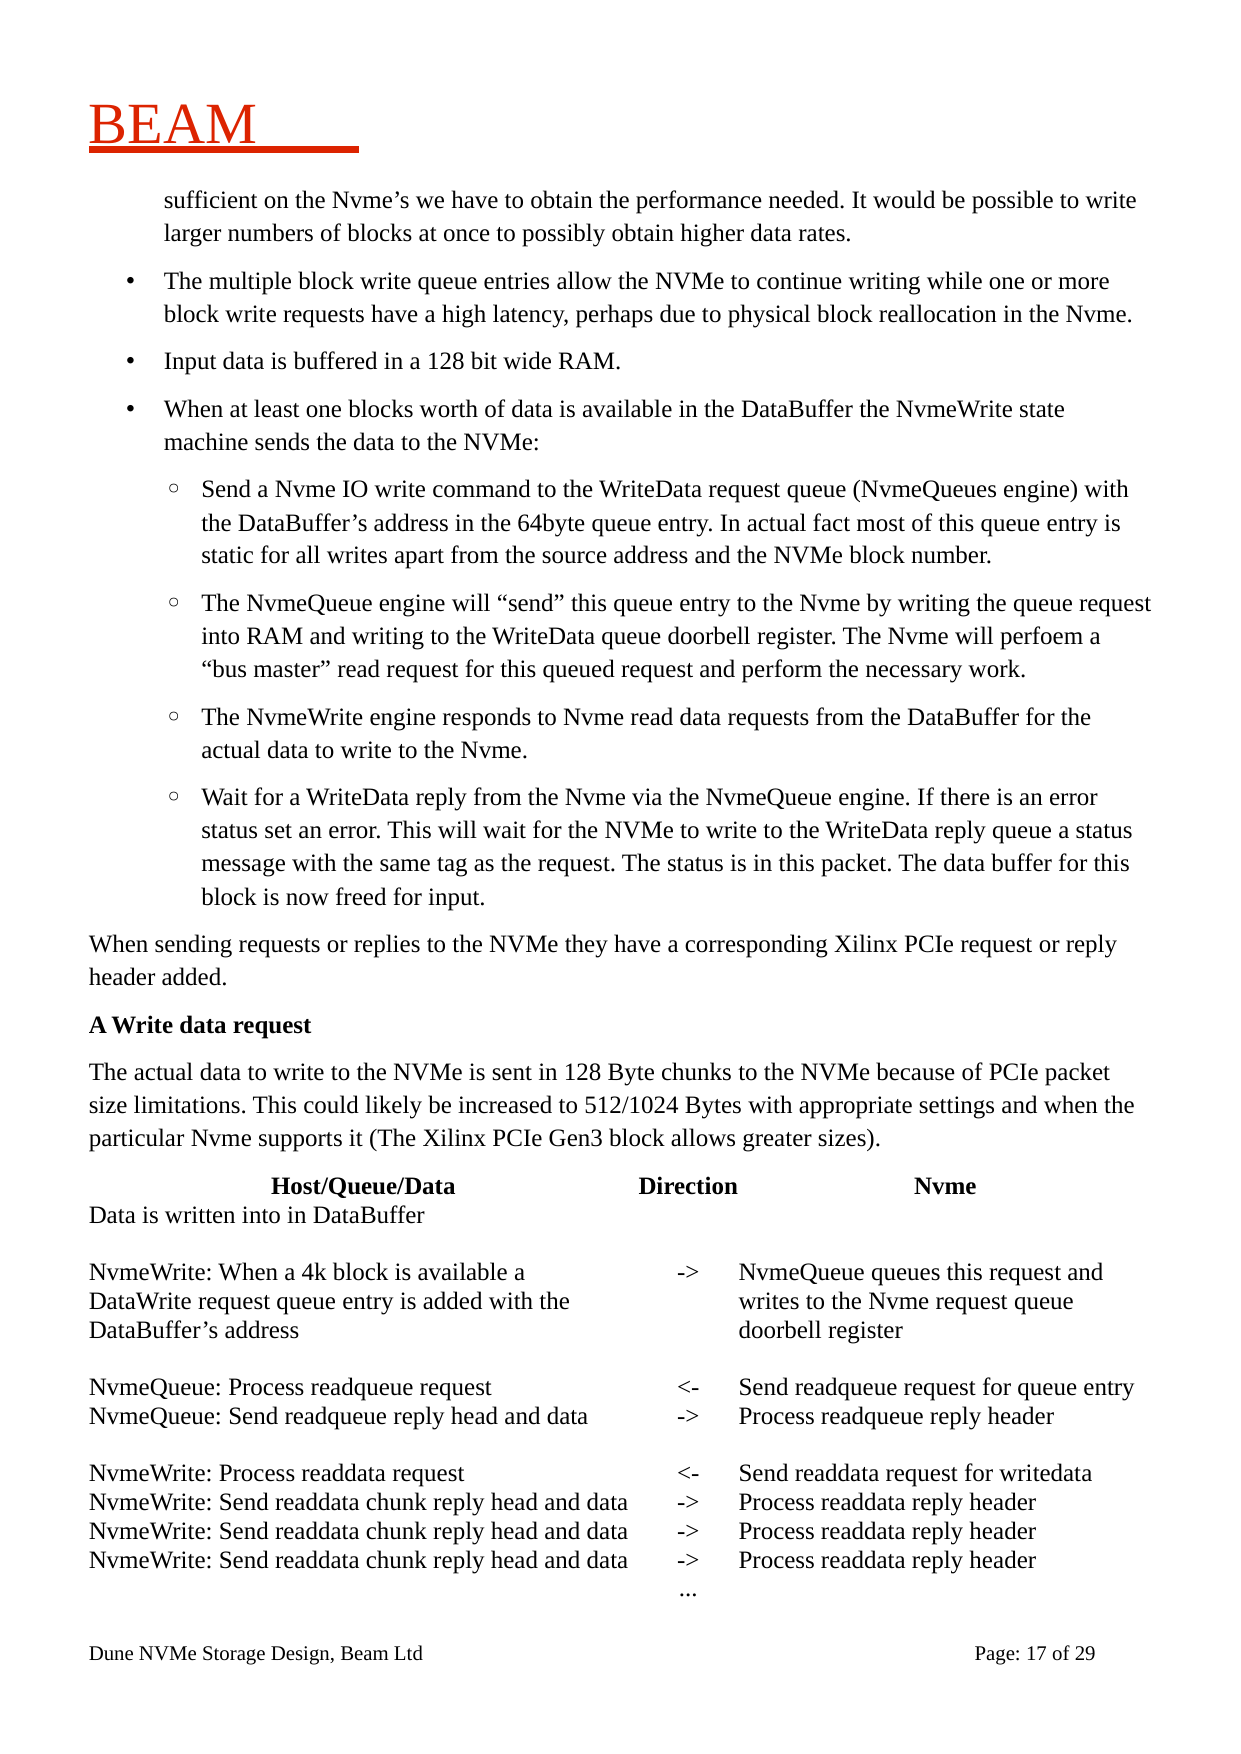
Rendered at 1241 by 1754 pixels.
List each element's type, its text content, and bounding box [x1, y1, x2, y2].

table_cell -> [638, 1545, 738, 1573]
table_cell -> [638, 1487, 738, 1516]
list The NvmeWrite engine responds to Nvme read data requests from the DataBuffer for the actual data to write to the Nvme. [163, 702, 1152, 764]
table_cell <- [638, 1372, 738, 1401]
table_cell [738, 1574, 1152, 1602]
table_cell Process readdata reply header [738, 1487, 1152, 1516]
table_header Nvme [738, 1171, 1152, 1200]
table_cell [89, 1344, 638, 1372]
table_cell [638, 1200, 738, 1228]
text When sending requests or replies to the NVMe they have a corresponding Xilinx PCIe request or reply header added. [88, 929, 1152, 991]
table_header Host/Queue/Data [89, 1171, 638, 1200]
table_cell [638, 1430, 738, 1458]
table_cell NvmeWrite: Process readdata request [89, 1459, 638, 1487]
list Wait for a WriteData reply from the Nvme via the NvmeQueue engine. If there is an error status set an error. This will wait for the NVMe to write to the WriteData reply queue a status message with the same tag as the request. The status is in this packet. The data buffer for this block is now freed for input. [163, 782, 1152, 910]
table_cell Data is written into in DataBuffer [89, 1200, 638, 1228]
table_cell Process readqueue reply header [738, 1401, 1152, 1430]
list The multiple block write queue entries allow the NVMe to continue writing while one or more block write requests have a high latency, perhaps due to physical block reallocation in the Nvme. [126, 266, 1152, 327]
table_cell Send readqueue request for queue entry [738, 1372, 1152, 1401]
table_cell NvmeWrite: When a 4k block is available a DataWrite request queue entry is added with the DataBuffer’s address [89, 1257, 638, 1343]
table_cell -> [638, 1401, 738, 1430]
table_cell Process readdata reply header [738, 1545, 1152, 1573]
table_cell NvmeWrite: Send readdata chunk reply head and data [89, 1545, 638, 1573]
table_cell [89, 1430, 638, 1458]
table_cell -> [638, 1257, 738, 1343]
table_cell NvmeWrite: Send readdata chunk reply head and data [89, 1516, 638, 1545]
table_cell [89, 1574, 638, 1602]
list Input data is buffered in a 128 bit wide RAM. [126, 346, 1152, 375]
table_cell NvmeWrite: Send readdata chunk reply head and data [89, 1487, 638, 1516]
list Send a Nvme IO write command to the WriteData request queue (NvmeQueues engine) with the DataBuffer’s address in the 64byte queue entry. In actual fact most of this queue entry is static for all writes apart from the source address and the NVMe block number. [163, 474, 1152, 569]
table_cell [89, 1229, 638, 1257]
text A Write data request [88, 1010, 1152, 1038]
table_cell Send readdata request for writedata [738, 1459, 1152, 1487]
list When at least one blocks worth of data is available in the DataBuffer the NvmeWrite state machine sends the data to the NVMe: [126, 394, 1152, 456]
table_cell NvmeQueue queues this request and writes to the Nvme request queue doorbell register [738, 1257, 1152, 1343]
table_cell [738, 1344, 1152, 1372]
table_header Direction [638, 1171, 738, 1200]
list The NvmeQueue engine will “send” this queue entry to the Nvme by writing the queue request into RAM and writing to the WriteData queue doorbell register. The Nvme will perfoem a “bus master” read request for this queued request and perform the necessary work. [163, 588, 1152, 683]
table_cell NvmeQueue: Process readqueue request [89, 1372, 638, 1401]
text The actual data to write to the NVMe is sent in 128 Byte chunks to the NVMe because of PCIe packet size limitations. This could likely be increased to 512/1024 Bytes with appropriate settings and when the particular Nvme supports it (The Xilinx PCIe Gen3 block allows greater sizes). [88, 1057, 1152, 1152]
table_cell NvmeQueue: Send readqueue reply head and data [89, 1401, 638, 1430]
table_cell -> [638, 1516, 738, 1545]
table_cell ... [638, 1574, 738, 1602]
table_cell [638, 1344, 738, 1372]
table_cell Process readdata reply header [738, 1516, 1152, 1545]
table_cell [738, 1430, 1152, 1458]
table_cell [738, 1229, 1152, 1257]
table_cell <- [638, 1459, 738, 1487]
table_cell [638, 1229, 738, 1257]
list sufficient on the Nvme’s we have to obtain the performance needed. It would be possible to write larger numbers of blocks at once to possibly obtain higher data rates. [126, 185, 1152, 247]
table_cell [738, 1200, 1152, 1228]
